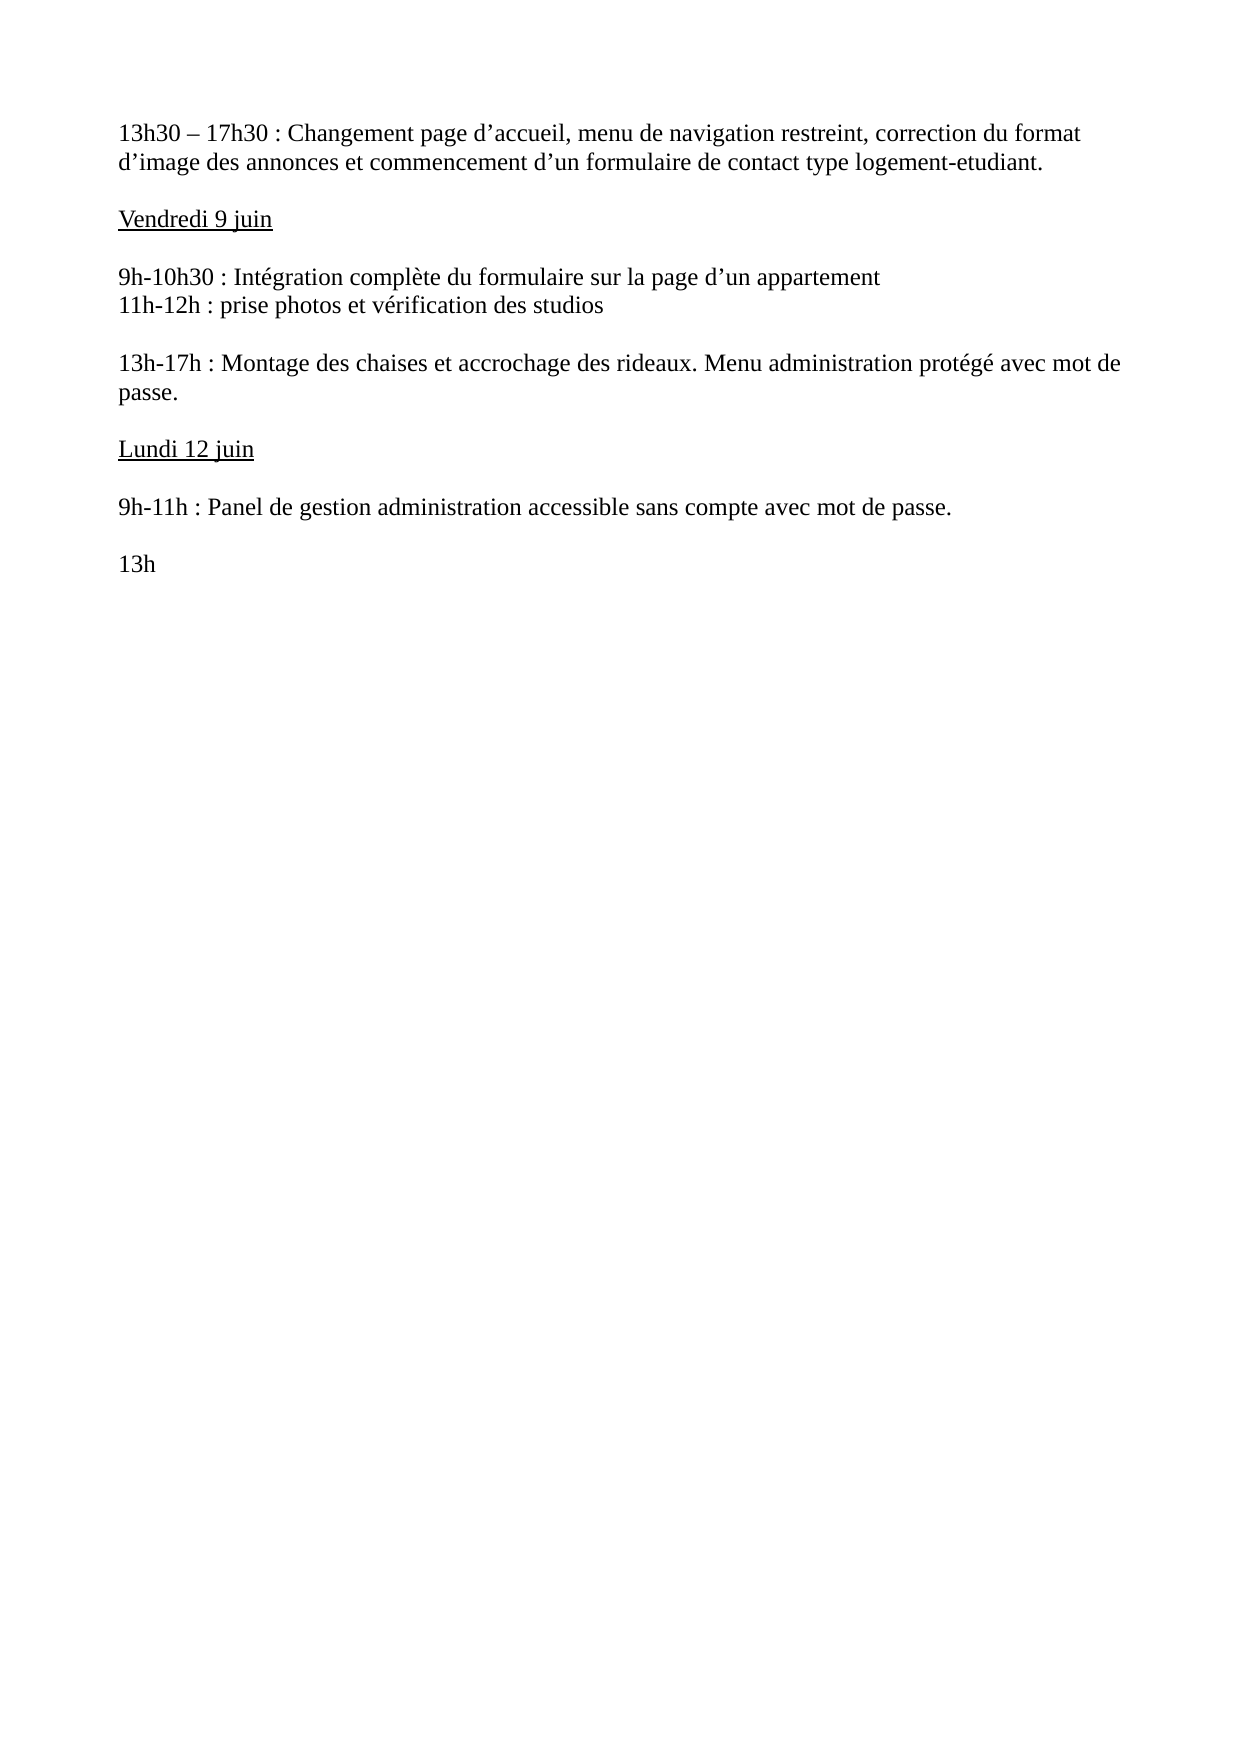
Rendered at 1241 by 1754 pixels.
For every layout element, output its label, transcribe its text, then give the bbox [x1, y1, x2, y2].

text 13h30 – 17h30 : Changement page d’accueil, menu de navigation restreint, correction du format d’image des annonces et commencement d’un formulaire de contact type logement-etudiant. [118, 118, 1122, 176]
text 9h-10h30 : Intégration complète du formulaire sur la page d’un appartement [118, 262, 1122, 291]
text 13h [118, 549, 1122, 578]
text 13h-17h : Montage des chaises et accrochage des rideaux. Menu administration protégé avec mot de passe. [118, 348, 1122, 406]
text Vendredi 9 juin [118, 204, 1122, 233]
text 11h-12h : prise photos et vérification des studios [118, 291, 1122, 319]
text Lundi 12 juin [118, 434, 1122, 463]
text 9h-11h : Panel de gestion administration accessible sans compte avec mot de passe. [118, 492, 1122, 521]
